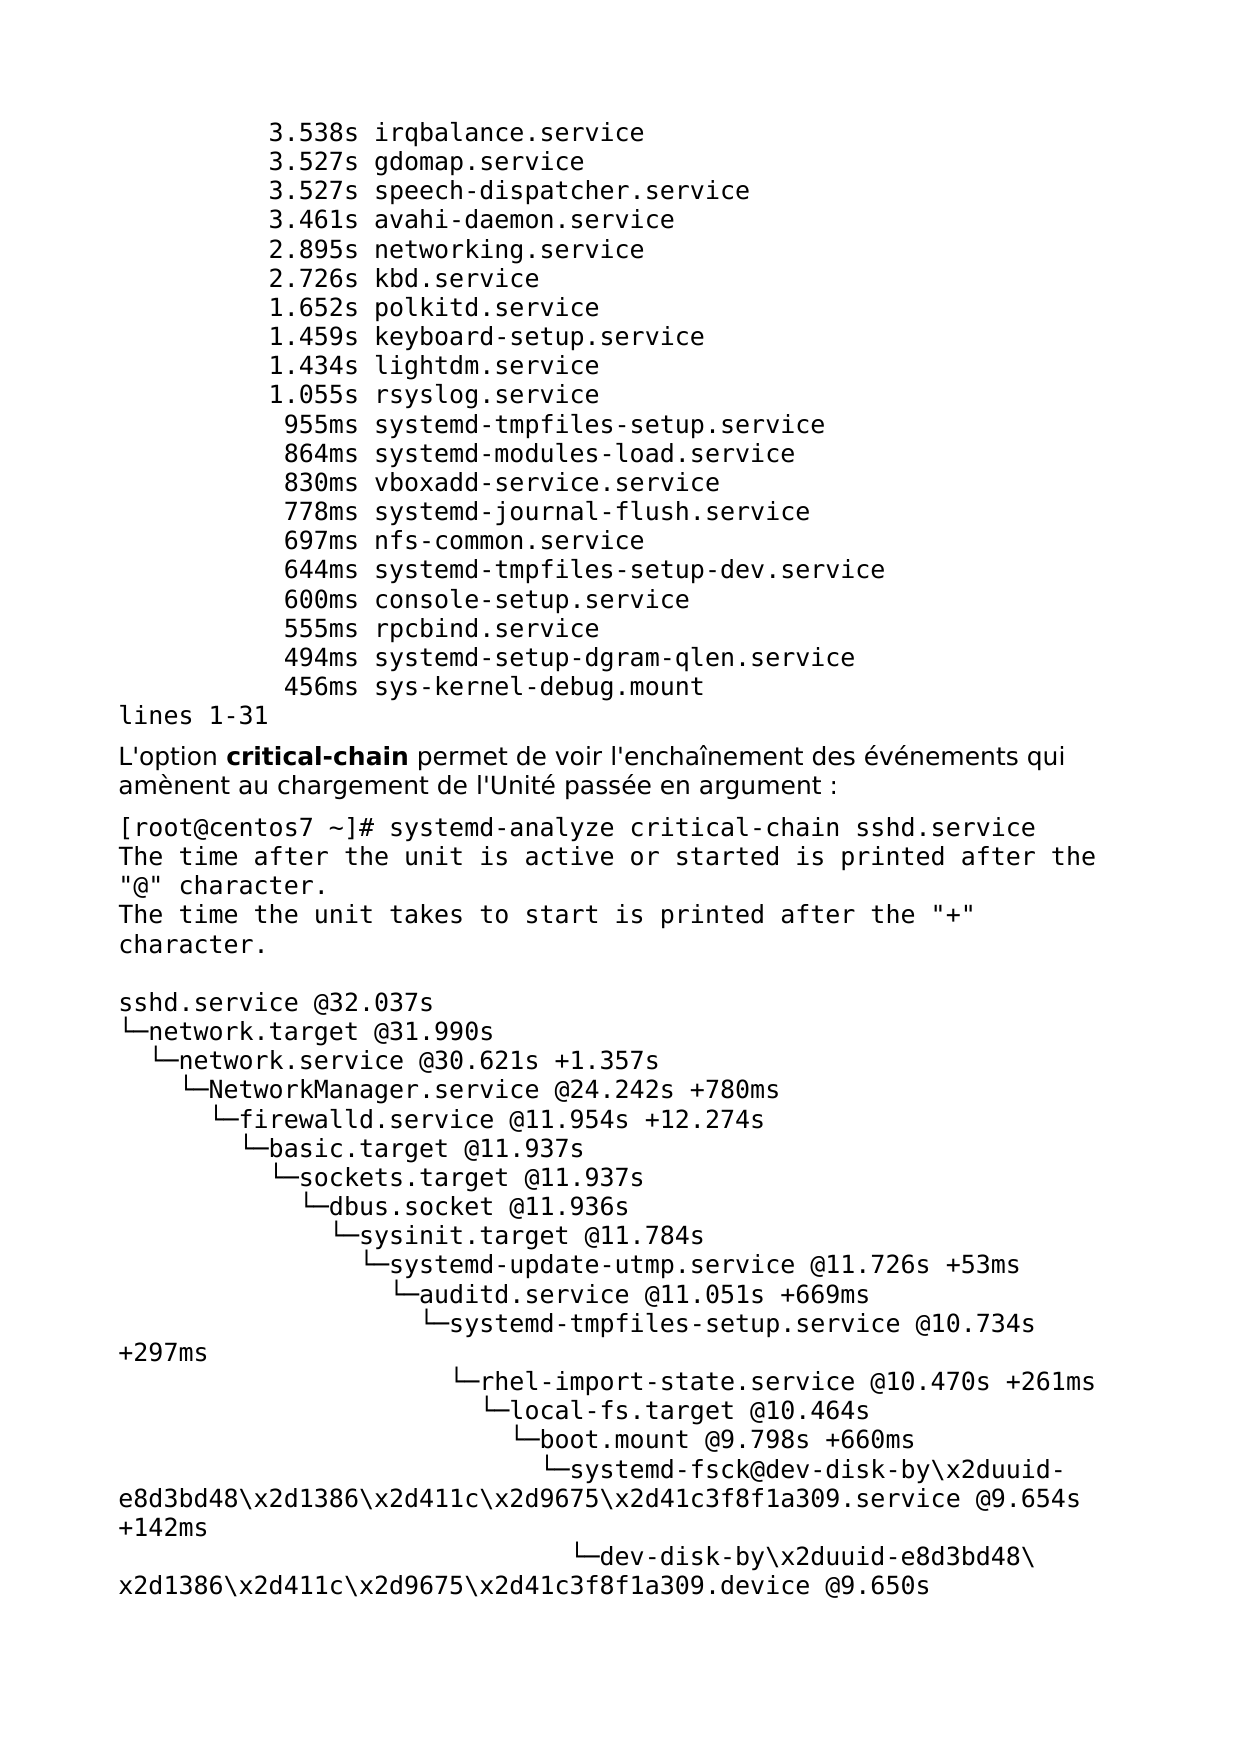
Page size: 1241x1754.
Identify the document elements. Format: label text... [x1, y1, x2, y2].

text 3.538s irqbalance.service 3.527s gdomap.service 3.527s speech-dispatcher.service 3.461s avahi-daemon.service 2.895s networking.service 2.726s kbd.service 1.652s polkitd.service 1.459s keyboard-setup.service 1.434s lightdm.service 1.055s rsyslog.service 955ms systemd-tmpfiles-setup.service 864ms systemd-modules-load.service 830ms vboxadd-service.service 778ms systemd-journal-flush.service 697ms nfs-common.service 644ms systemd-tmpfiles-setup-dev.service 600ms console-setup.service 555ms rpcbind.service 494ms systemd-setup-dgram-qlen.service 456ms sys-kernel-debug.mount lines 1-31 [118, 118, 1122, 731]
text [root@centos7 ~]# systemd-analyze critical-chain sshd.service The time after the unit is active or started is printed after the "@" character. The time the unit takes to start is printed after the "+" character. sshd.service @32.037s └─network.target @31.990s └─network.service @30.621s +1.357s └─NetworkManager.service @24.242s +780ms └─firewalld.service @11.954s +12.274s └─basic.target @11.937s └─sockets.target @11.937s └─dbus.socket @11.936s └─sysinit.target @11.784s └─systemd-update-utmp.service @11.726s +53ms └─auditd.service @11.051s +669ms └─systemd-tmpfiles-setup.service @10.734s +297ms └─rhel-import-state.service @10.470s +261ms └─local-fs.target @10.464s └─boot.mount @9.798s +660ms └─systemd-fsck@dev-disk-by\x2duuid-e8d3bd48\x2d1386\x2d411c\x2d9675\x2d41c3f8f1a309.service @9.654s +142ms └─dev-disk-by\x2duuid-e8d3bd48\x2d1386\x2d411c\x2d9675\x2d41c3f8f1a309.device @9.650s [118, 813, 1122, 1601]
text L'option critical-chain permet de voir l'enchaînement des événements qui amènent au chargement de l'Unité passée en argument : [118, 742, 1122, 801]
